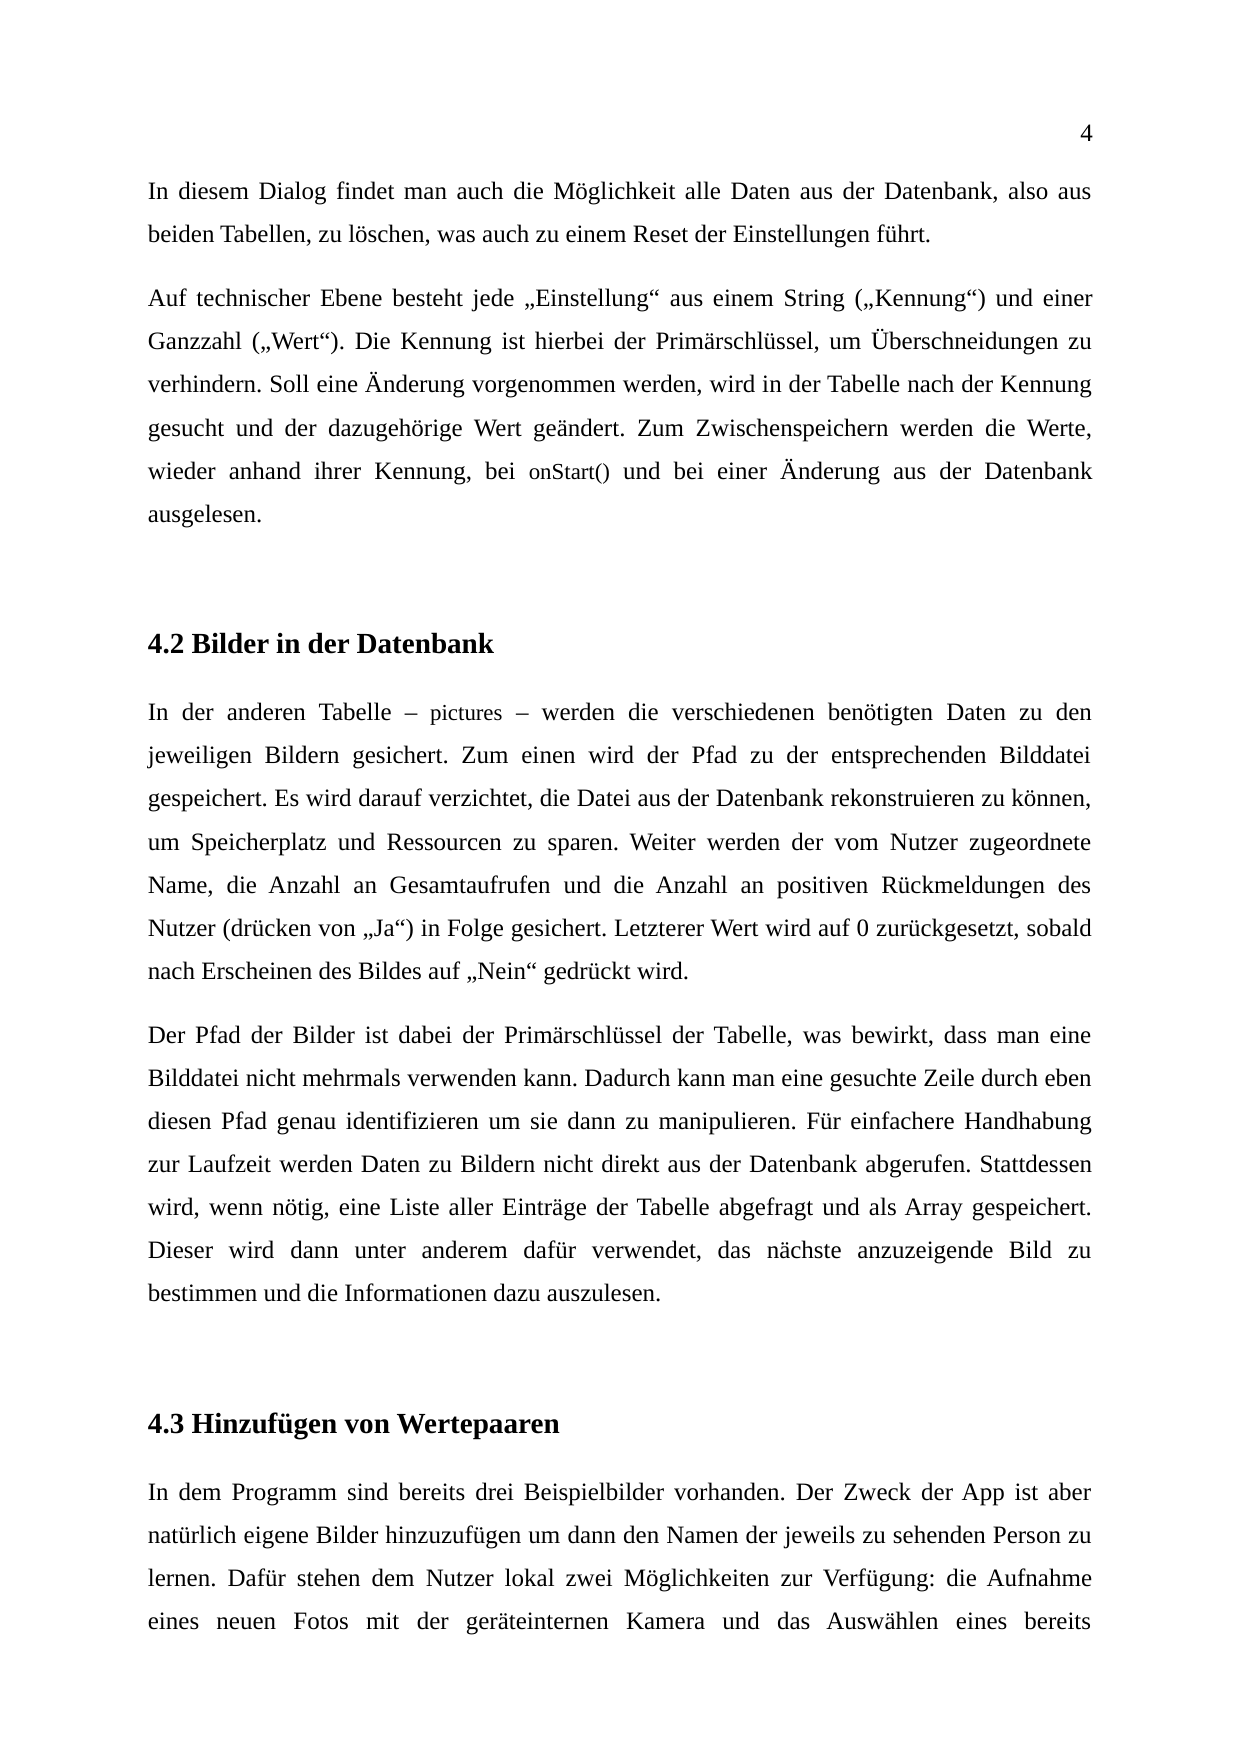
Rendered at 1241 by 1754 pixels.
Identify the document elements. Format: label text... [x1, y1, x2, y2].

text In diesem Dialog findet man auch die Möglichkeit alle Daten aus der Datenbank, also aus beiden Tabellen, zu löschen, was auch zu einem Reset der Einstellungen führt. [148, 176, 1093, 248]
text In dem Programm sind bereits drei Beispielbilder vorhanden. Der Zweck der App ist aber natürlich eigene Bilder hinzuzufügen um dann den Namen der jeweils zu sehenden Person zu lernen. Dafür stehen dem Nutzer lokal zwei Möglichkeiten zur Verfügung: die Aufnahme eines neuen Fotos mit der geräteinternen Kamera und das Auswählen eines bereits [148, 1477, 1093, 1635]
text Auf technischer Ebene besteht jede „Einstellung“ aus einem String („Kennung“) und einer Ganzzahl („Wert“). Die Kennung ist hierbei der Primärschlüssel, um Überschneidungen zu verhindern. Soll eine Änderung vorgenommen werden, wird in der Tabelle nach der Kennung gesucht und der dazugehörige Wert geändert. Zum Zwischenspeichern werden die Werte, wieder anhand ihrer Kennung, bei onStart() und bei einer Änderung aus der Datenbank ausgelesen. [148, 283, 1093, 528]
subtitle 4.2 Bilder in der Datenbank [148, 626, 1093, 660]
text In der anderen Tabelle – pictures – werden die verschiedenen benötigten Daten zu den jeweiligen Bildern gesichert. Zum einen wird der Pfad zu der entsprechenden Bilddatei gespeichert. Es wird darauf verzichtet, die Datei aus der Datenbank rekonstruieren zu können, um Speicherplatz und Ressourcen zu sparen. Weiter werden der vom Nutzer zugeordnete Name, die Anzahl an Gesamtaufrufen und die Anzahl an positiven Rückmeldungen des Nutzer (drücken von „Ja“) in Folge gesichert. Letzterer Wert wird auf 0 zurückgesetzt, sobald nach Erscheinen des Bildes auf „Nein“ gedrückt wird. [148, 697, 1093, 985]
text Der Pfad der Bilder ist dabei der Primärschlüssel der Tabelle, was bewirkt, dass man eine Bilddatei nicht mehrmals verwenden kann. Dadurch kann man eine gesuchte Zeile durch eben diesen Pfad genau identifizieren um sie dann zu manipulieren. Für einfachere Handhabung zur Laufzeit werden Daten zu Bildern nicht direkt aus der Datenbank abgerufen. Stattdessen wird, wenn nötig, eine Liste aller Einträge der Tabelle abgefragt und als Array gespeichert. Dieser wird dann unter anderem dafür verwendet, das nächste anzuzeigende Bild zu bestimmen und die Informationen dazu auszulesen. [148, 1020, 1093, 1307]
subtitle 4.3 Hinzufügen von Wertepaaren [148, 1406, 1093, 1439]
